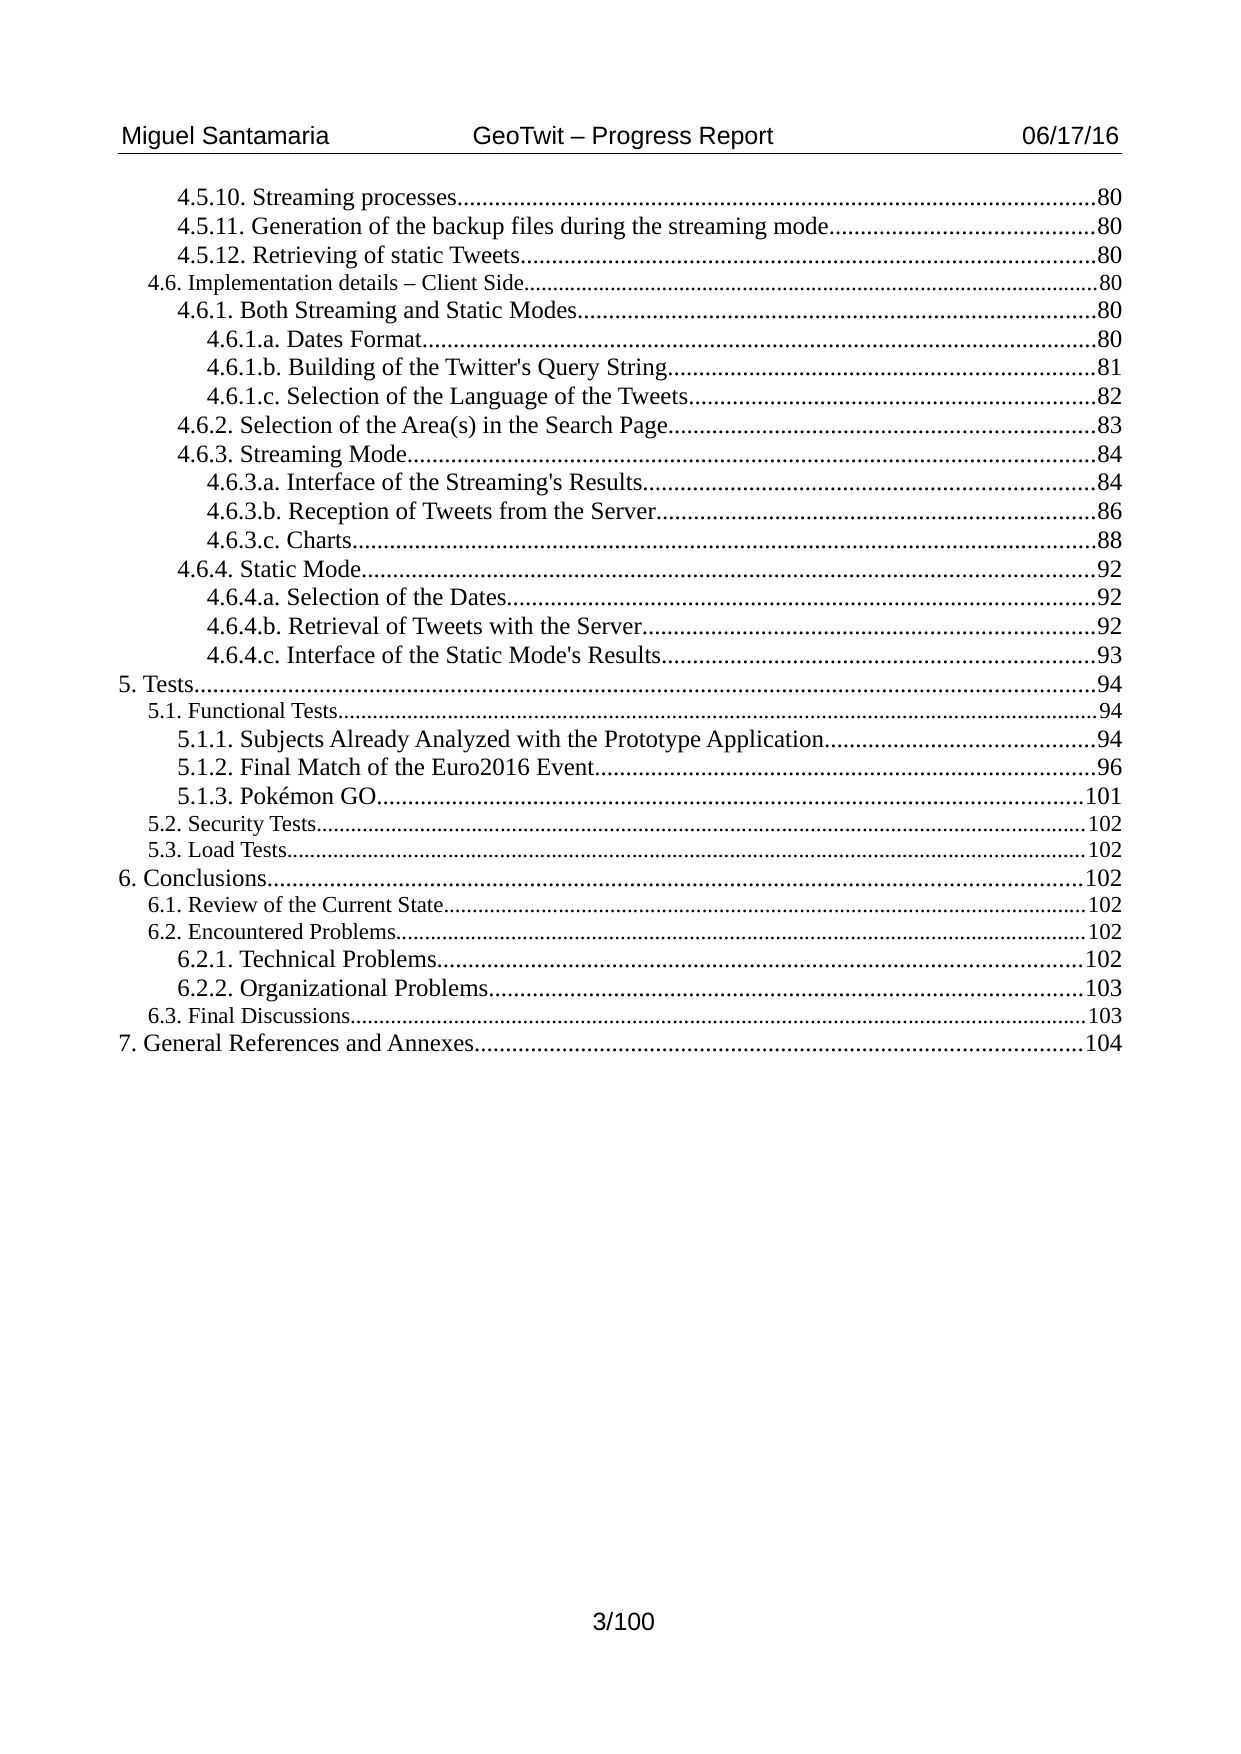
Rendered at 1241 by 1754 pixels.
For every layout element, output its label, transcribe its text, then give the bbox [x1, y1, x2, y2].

text 5.3. Load Tests 102 [148, 836, 1122, 863]
text 5.1.2. Final Match of the Euro2016 Event 96 [177, 752, 1122, 781]
text 4.6.2. Selection of the Area(s) in the Search Page 83 [177, 410, 1122, 439]
text 6.1. Review of the Current State 102 [148, 891, 1122, 918]
text 4.6.4.c. Interface of the Static Mode's Results 93 [207, 640, 1122, 669]
text 6. Conclusions 102 [118, 863, 1122, 891]
text 4.6.3.c. Charts 88 [207, 525, 1122, 554]
text 6.2. Encountered Problems 102 [148, 918, 1122, 944]
text 4.6.4. Static Mode 92 [177, 554, 1122, 582]
text 5.1.1. Subjects Already Analyzed with the Prototype Application 94 [177, 724, 1122, 752]
text 7. General References and Annexes 104 [118, 1028, 1122, 1057]
text 4.6.1.c. Selection of the Language of the Tweets 82 [207, 381, 1122, 410]
text 4.6. Implementation details – Client Side 80 [148, 268, 1122, 295]
text 4.6.4.a. Selection of the Dates 92 [207, 582, 1122, 611]
text 5.1. Functional Tests 94 [148, 697, 1122, 724]
text 4.6.3.b. Reception of Tweets from the Server 86 [207, 496, 1122, 525]
text 4.6.4.b. Retrieval of Tweets with the Server 92 [207, 611, 1122, 640]
text 4.5.11. Generation of the backup files during the streaming mode 80 [177, 211, 1122, 240]
text 6.2.1. Technical Problems 102 [177, 944, 1122, 973]
text 4.6.1. Both Streaming and Static Modes 80 [177, 295, 1122, 324]
text 4.5.12. Retrieving of static Tweets 80 [177, 240, 1122, 268]
text 4.6.1.b. Building of the Twitter's Query String 81 [207, 352, 1122, 381]
text 5.2. Security Tests 102 [148, 810, 1122, 836]
text 4.6.3.a. Interface of the Streaming's Results 84 [207, 467, 1122, 496]
text 4.6.1.a. Dates Format 80 [207, 324, 1122, 352]
text 4.5.10. Streaming processes 80 [177, 182, 1122, 211]
text 6.3. Final Discussions 103 [148, 1002, 1122, 1028]
text 5. Tests 94 [118, 669, 1122, 697]
text 6.2.2. Organizational Problems 103 [177, 973, 1122, 1002]
text 4.6.3. Streaming Mode 84 [177, 439, 1122, 467]
text 5.1.3. Pokémon GO 101 [177, 781, 1122, 810]
